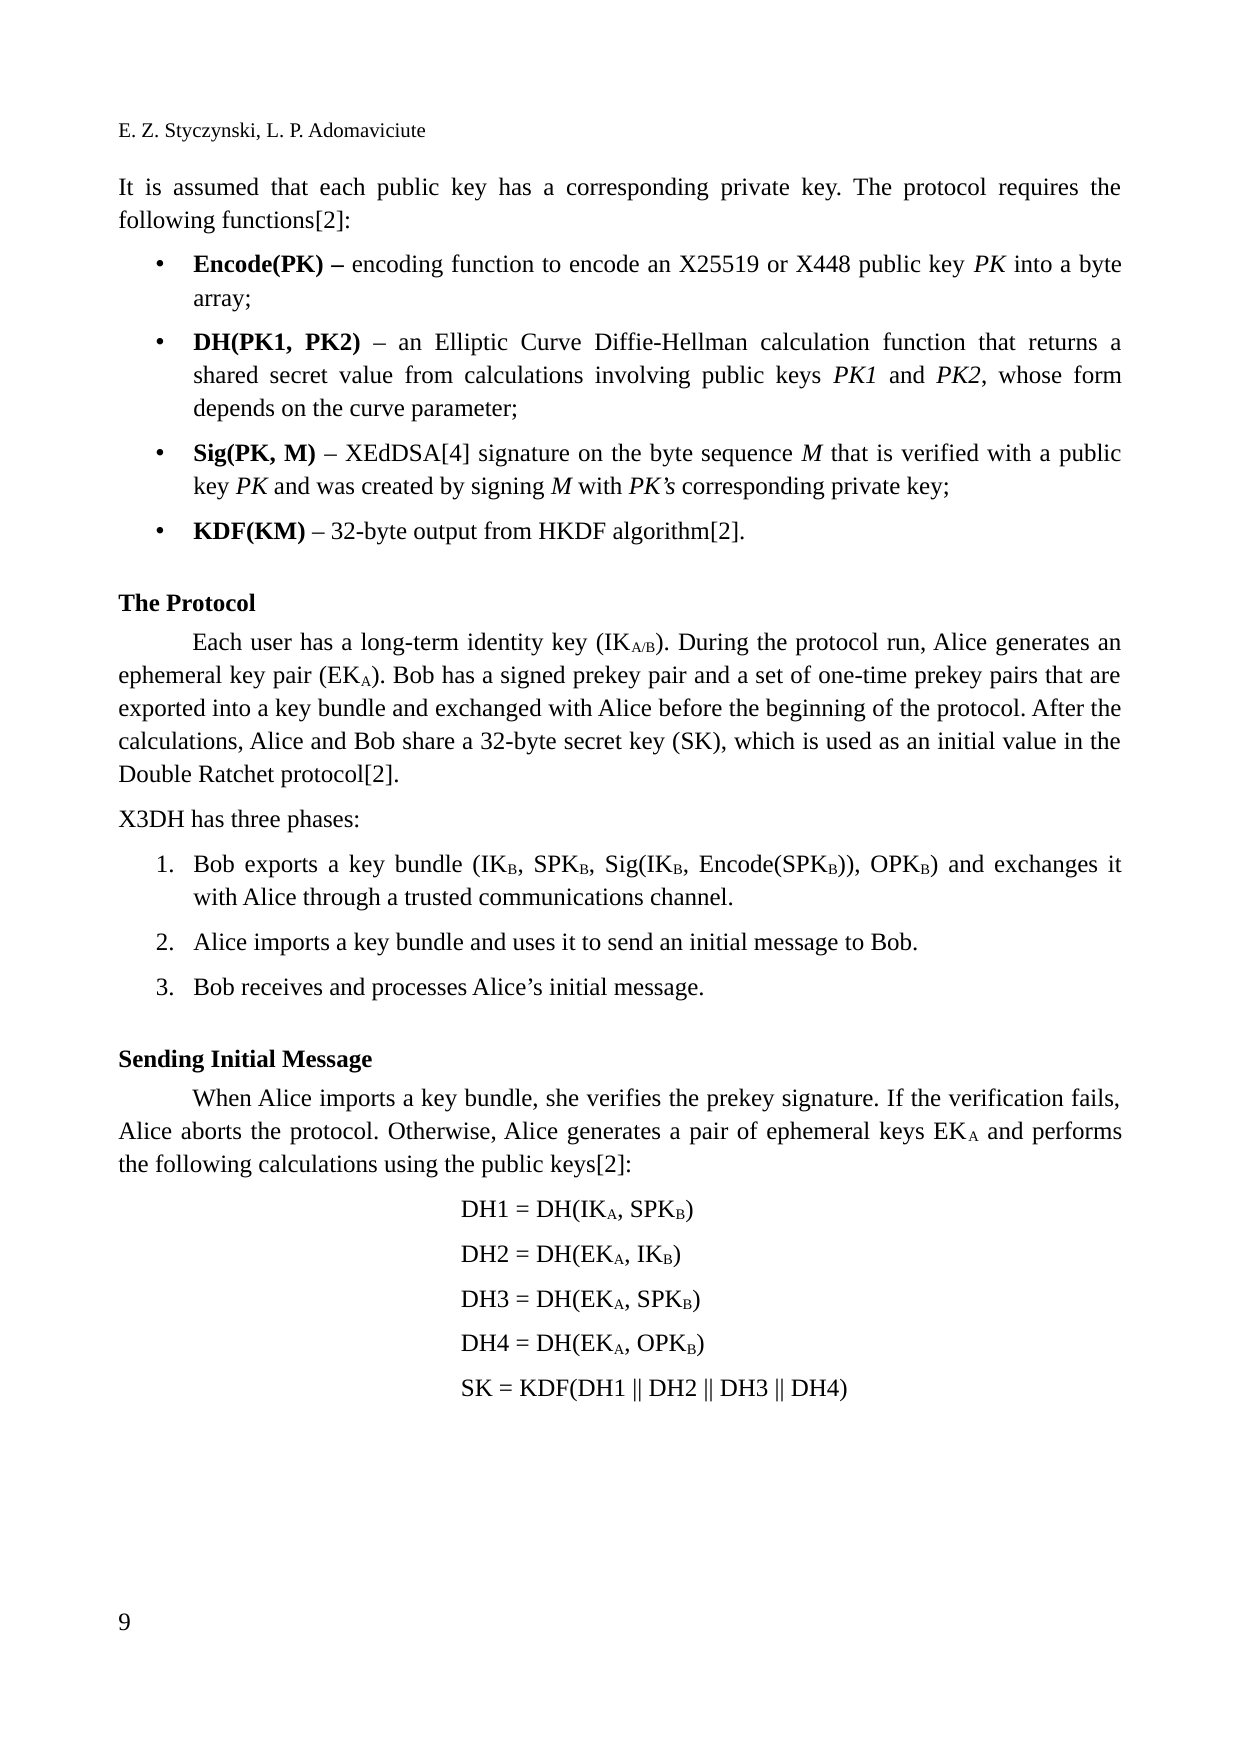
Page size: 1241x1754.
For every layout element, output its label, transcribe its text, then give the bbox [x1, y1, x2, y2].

text Sending Initial Message [118, 1044, 1122, 1073]
text SK = KDF(DH1 || DH2 || DH3 || DH4) [461, 1373, 1122, 1402]
text DH3 = DH(EKA, SPKB) [461, 1284, 1122, 1312]
text When Alice imports a key bundle, she verifies the prekey signature. If the verification fails, Alice aborts the protocol. Otherwise, Alice generates a pair of ephemeral keys EKA and performs the following calculations using the public keys[2]: [118, 1083, 1122, 1178]
text Each user has a long-term identity key (IKA/B). During the protocol run, Alice generates an ephemeral key pair (EKA). Bob has a signed prekey pair and a set of one-time prekey pairs that are exported into a key bundle and exchanged with Alice before the beginning of the protocol. After the calculations, Alice and Bob share a 32-byte secret key (SK), which is used as an initial value in the Double Ratchet protocol[2]. [118, 627, 1122, 788]
list Encode(PK) – encoding function to encode an X25519 or X448 public key PK into a byte array; [156, 249, 1122, 311]
list KDF(KM) – 32-byte output from HKDF algorithm[2]. [156, 516, 1122, 545]
list Bob exports a key bundle (IKB, SPKB, Sig(IKB, Encode(SPKB)), OPKB) and exchanges it with Alice through a trusted communications channel. [156, 849, 1122, 911]
list DH(PK1, PK2) – an Elliptic Curve Diffie-Hellman calculation function that returns a shared secret value from calculations involving public keys PK1 and PK2, whose form depends on the curve parameter; [156, 327, 1122, 422]
list Alice imports a key bundle and uses it to send an initial message to Bob. [156, 927, 1122, 956]
text DH2 = DH(EKA, IKB) [461, 1239, 1122, 1267]
list Sig(PK, M) – XEdDSA[4] signature on the byte sequence M that is verified with a public key PK and was created by signing M with PK’s corresponding private key; [156, 438, 1122, 500]
text DH1 = DH(IKA, SPKB) [461, 1194, 1122, 1223]
text DH4 = DH(EKA, OPKB) [461, 1328, 1122, 1357]
list Bob receives and processes Alice’s initial message. [156, 972, 1122, 1001]
text The Protocol [118, 588, 1122, 617]
text It is assumed that each public key has a corresponding private key. The protocol requires the following functions[2]: [118, 172, 1122, 233]
text X3DH has three phases: [118, 804, 1122, 833]
